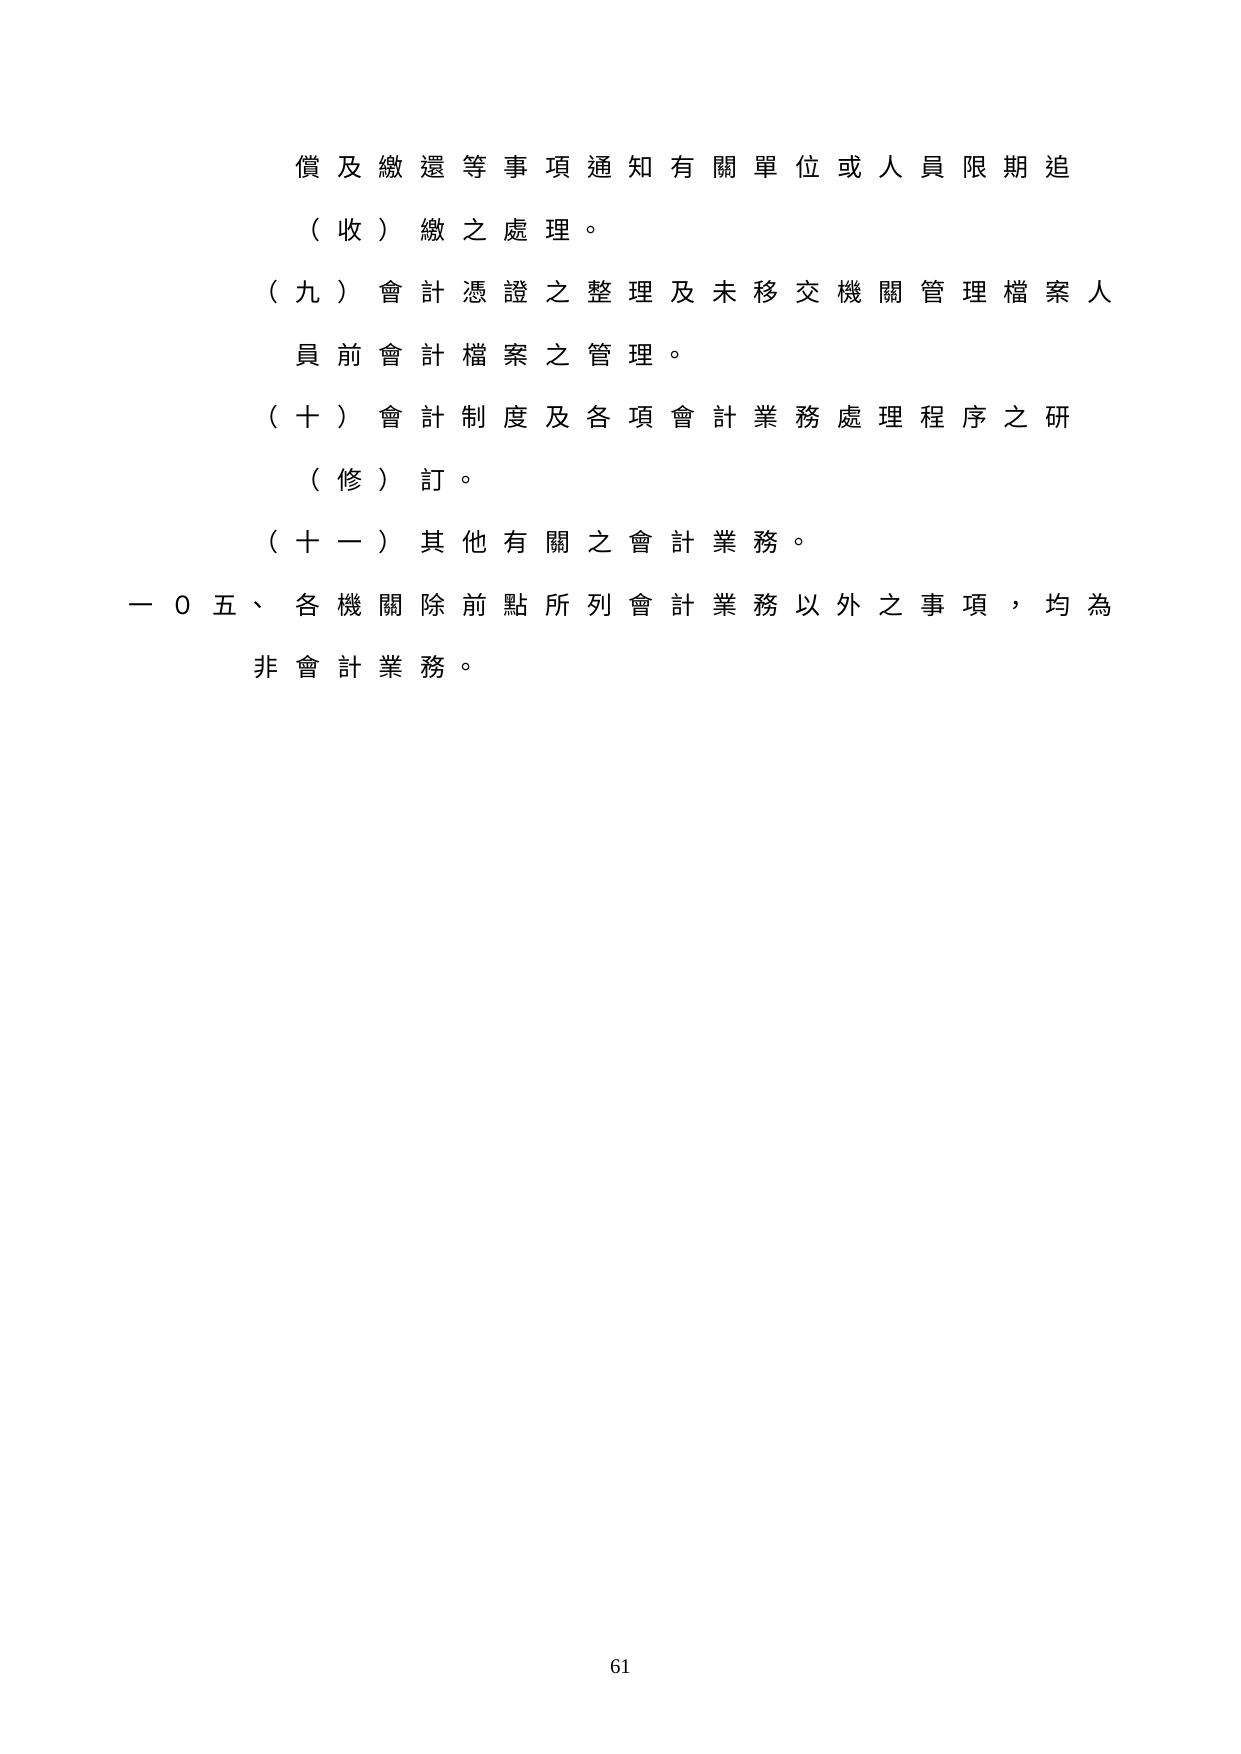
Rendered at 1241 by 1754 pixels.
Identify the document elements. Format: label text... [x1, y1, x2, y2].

text （九）會計憑證之整理及未移交機關管理檔案人員前會計檔案之管理。 [208, 249, 1120, 374]
text （十一）其他有關之會計業務。 [208, 499, 1120, 562]
text （十）會計制度及各項會計業務處理程序之研（修）訂。 [208, 374, 1120, 499]
text 一０五、各機關除前點所列會計業務以外之事項，均為非會計業務。 [120, 562, 1120, 687]
text 償及繳還等事項通知有關單位或人員限期追（收）繳之處理。 [208, 124, 1120, 249]
